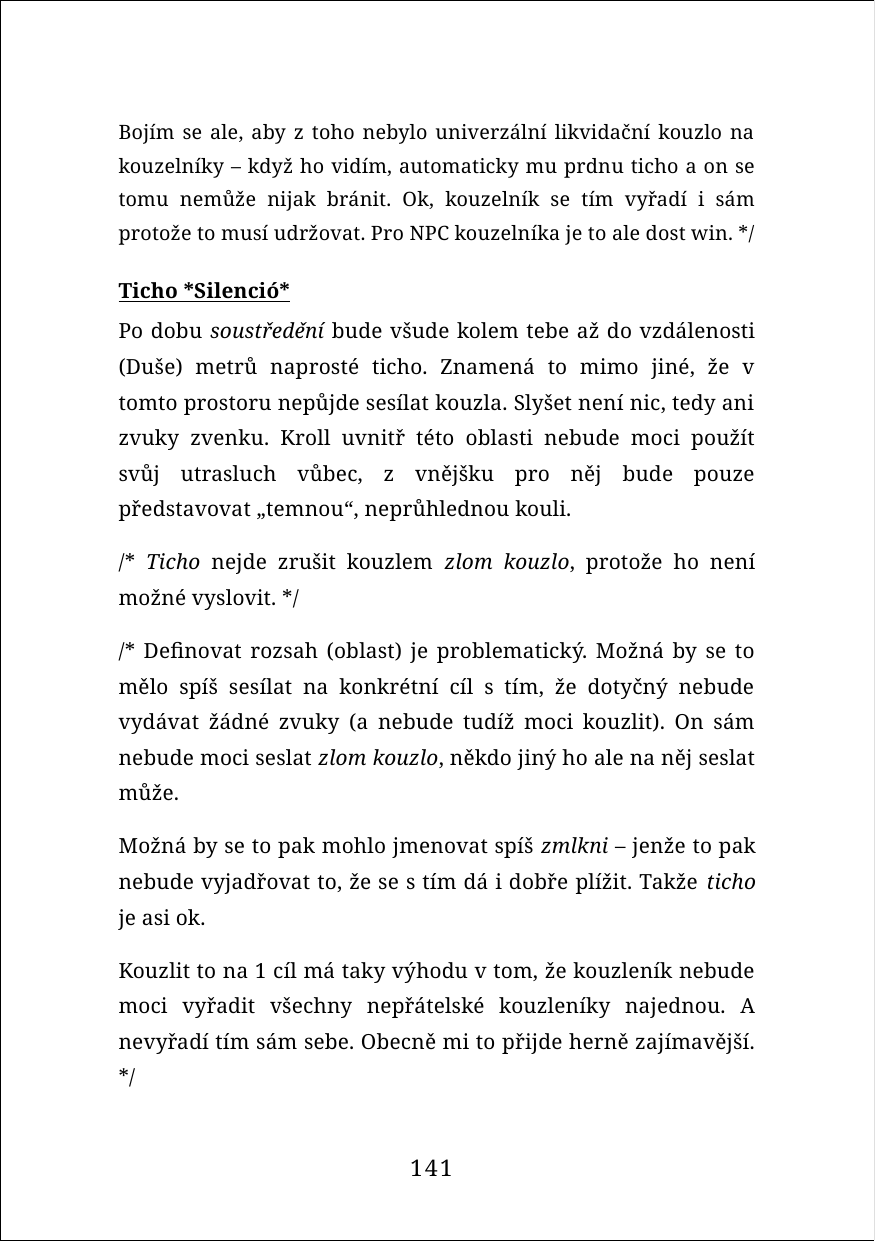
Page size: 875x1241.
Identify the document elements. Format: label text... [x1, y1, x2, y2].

text /* Definovat rozsah (oblast) je problematický. Možná by se to mělo spíš sesílat na konkrétní cíl s tím, že dotyčný nebude vydávat žádné zvuky (a nebude tudíž moci kouzlit). On sám nebude moci seslat zlom kouzlo, někdo jiný ho ale na něj seslat může. [118, 636, 756, 807]
text Bojím se ale, aby z toho nebylo univerzální likvidační kouzlo na kouzelníky – když ho vidím, automaticky mu prdnu ticho a on se tomu nemůže nijak bránit. Ok, kouzelník se tím vyřadí i sám protože to musí udržovat. Pro NPC kouzelníka je to ale dost win. */ [118, 118, 756, 246]
subtitle Ticho *Silenció* [118, 276, 756, 305]
text Kouzlit to na 1 cíl má taky výhodu v tom, že kouzleník nebude moci vyřadit všechny nepřátelské kouzleníky najednou. A nevyřadí tím sám sebe. Obecně mi to přijde herně zajímavější. */ [118, 956, 756, 1091]
text Možná by se to pak mohlo jmenovat spíš zmlkni – jenže to pak nebude vyjadřovat to, že se s tím dá i dobře plížit. Takže ticho je asi ok. [118, 832, 756, 931]
text /* Ticho nejde zrušit kouzlem zlom kouzlo, protože ho není možné vyslovit. */ [118, 547, 756, 611]
text Po dobu soustředění bude všude kolem tebe až do vzdálenosti (Duše) metrů naprosté ticho. Znamená to mimo jiné, že v tomto prostoru nepůjde sesílat kouzla. Slyšet není nic, tedy ani zvuky zvenku. Kroll uvnitř této oblasti nebude moci použít svůj utrasluch vůbec, z vnějšku pro něj bude pouze představovat „temnou“, neprůhlednou kouli. [118, 317, 756, 523]
